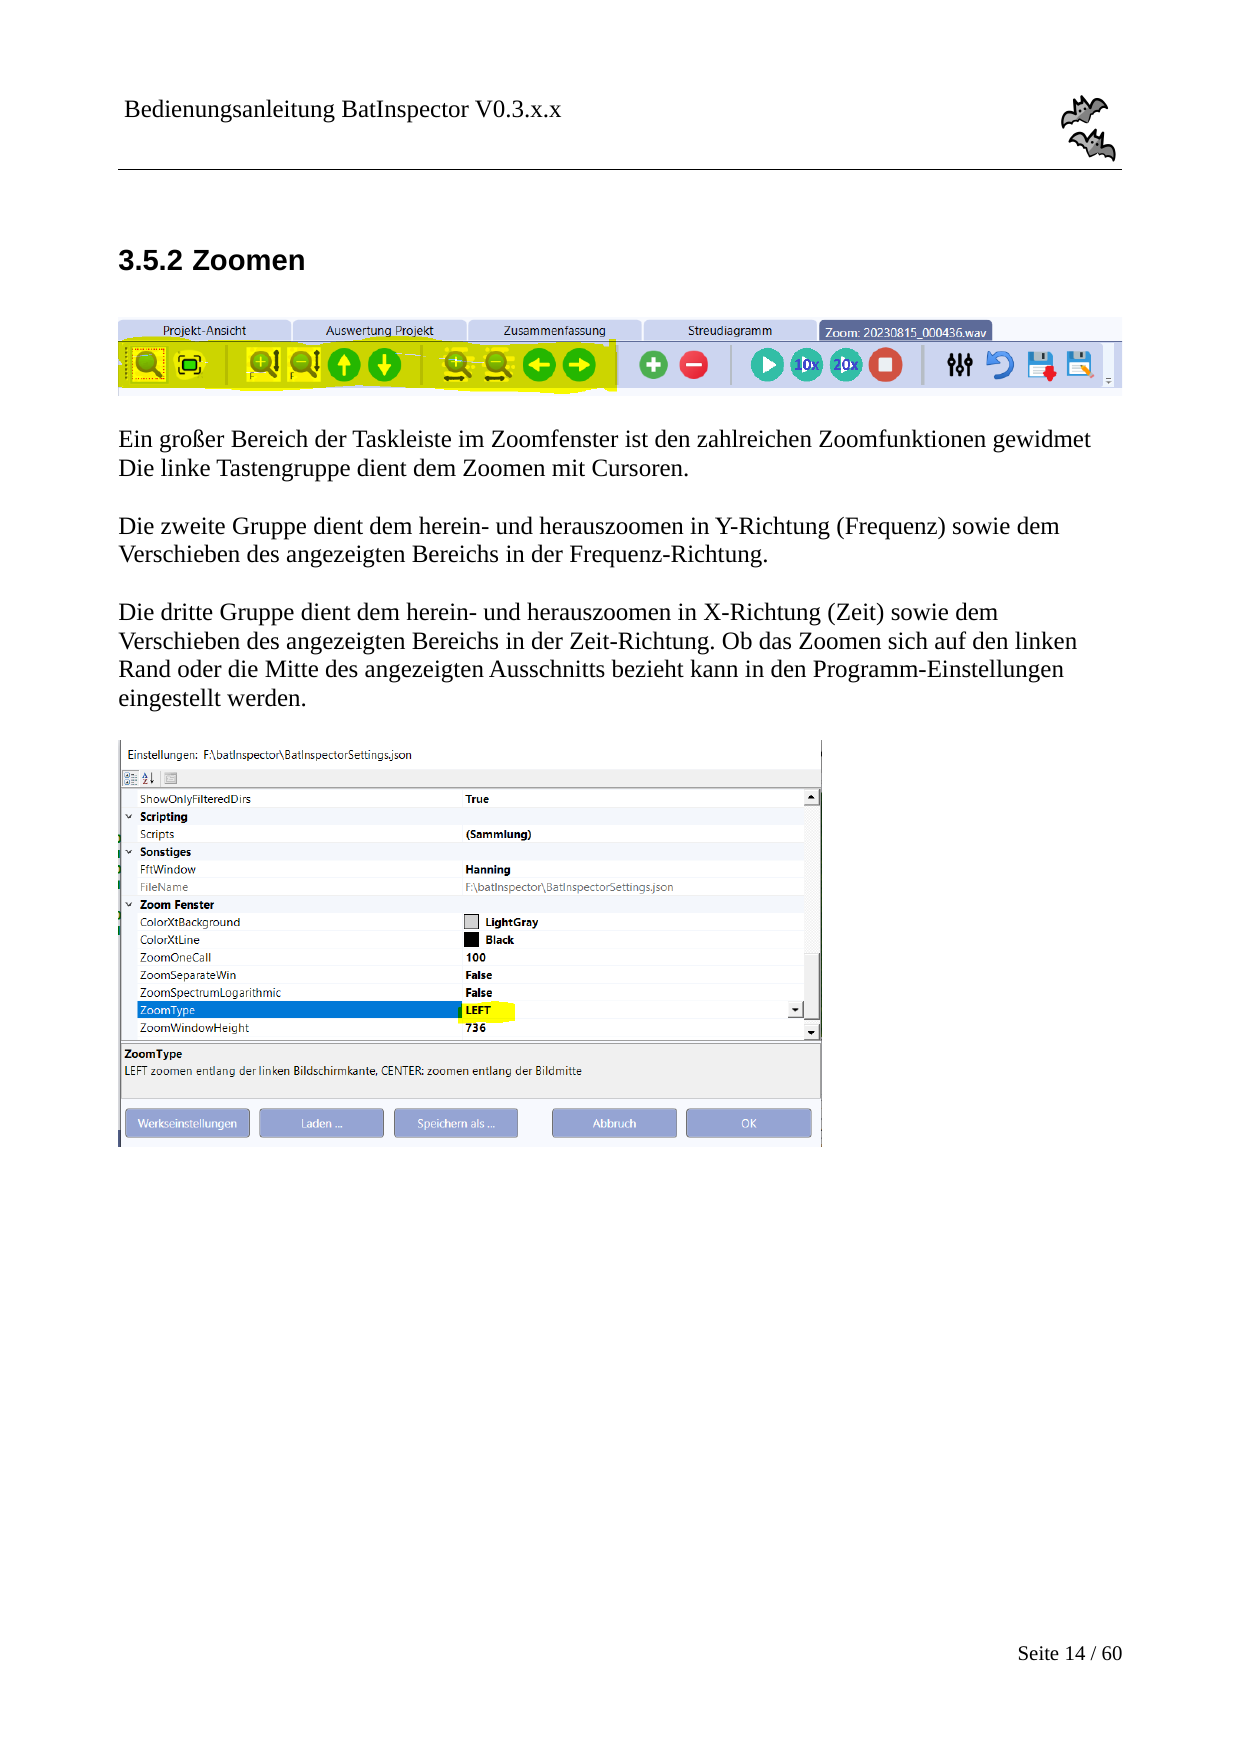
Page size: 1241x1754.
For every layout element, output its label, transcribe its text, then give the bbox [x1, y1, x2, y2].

picture [118, 740, 822, 1147]
subtitle Zoomen [118, 243, 1122, 276]
text Ein großer Bereich der Taskleiste im Zoomfenster ist den zahlreichen Zoomfunktionen gewidmet [118, 424, 1122, 453]
picture [118, 317, 1123, 396]
text Die dritte Gruppe dient dem herein- und herauszoomen in X-Richtung (Zeit) sowie dem Verschieben des angezeigten Bereichs in der Zeit-Richtung. Ob das Zoomen sich auf den linken Rand oder die Mitte des angezeigten Ausschnitts bezieht kann in den Programm-Einstellungen eingestellt werden. [118, 597, 1122, 712]
text Die zweite Gruppe dient dem herein- und herauszoomen in Y-Richtung (Frequenz) sowie dem Verschieben des angezeigten Bereichs in der Frequenz-Richtung. [118, 511, 1122, 568]
text Die linke Tastengruppe dient dem Zoomen mit Cursoren. [118, 453, 1122, 482]
picture [1057, 95, 1120, 162]
